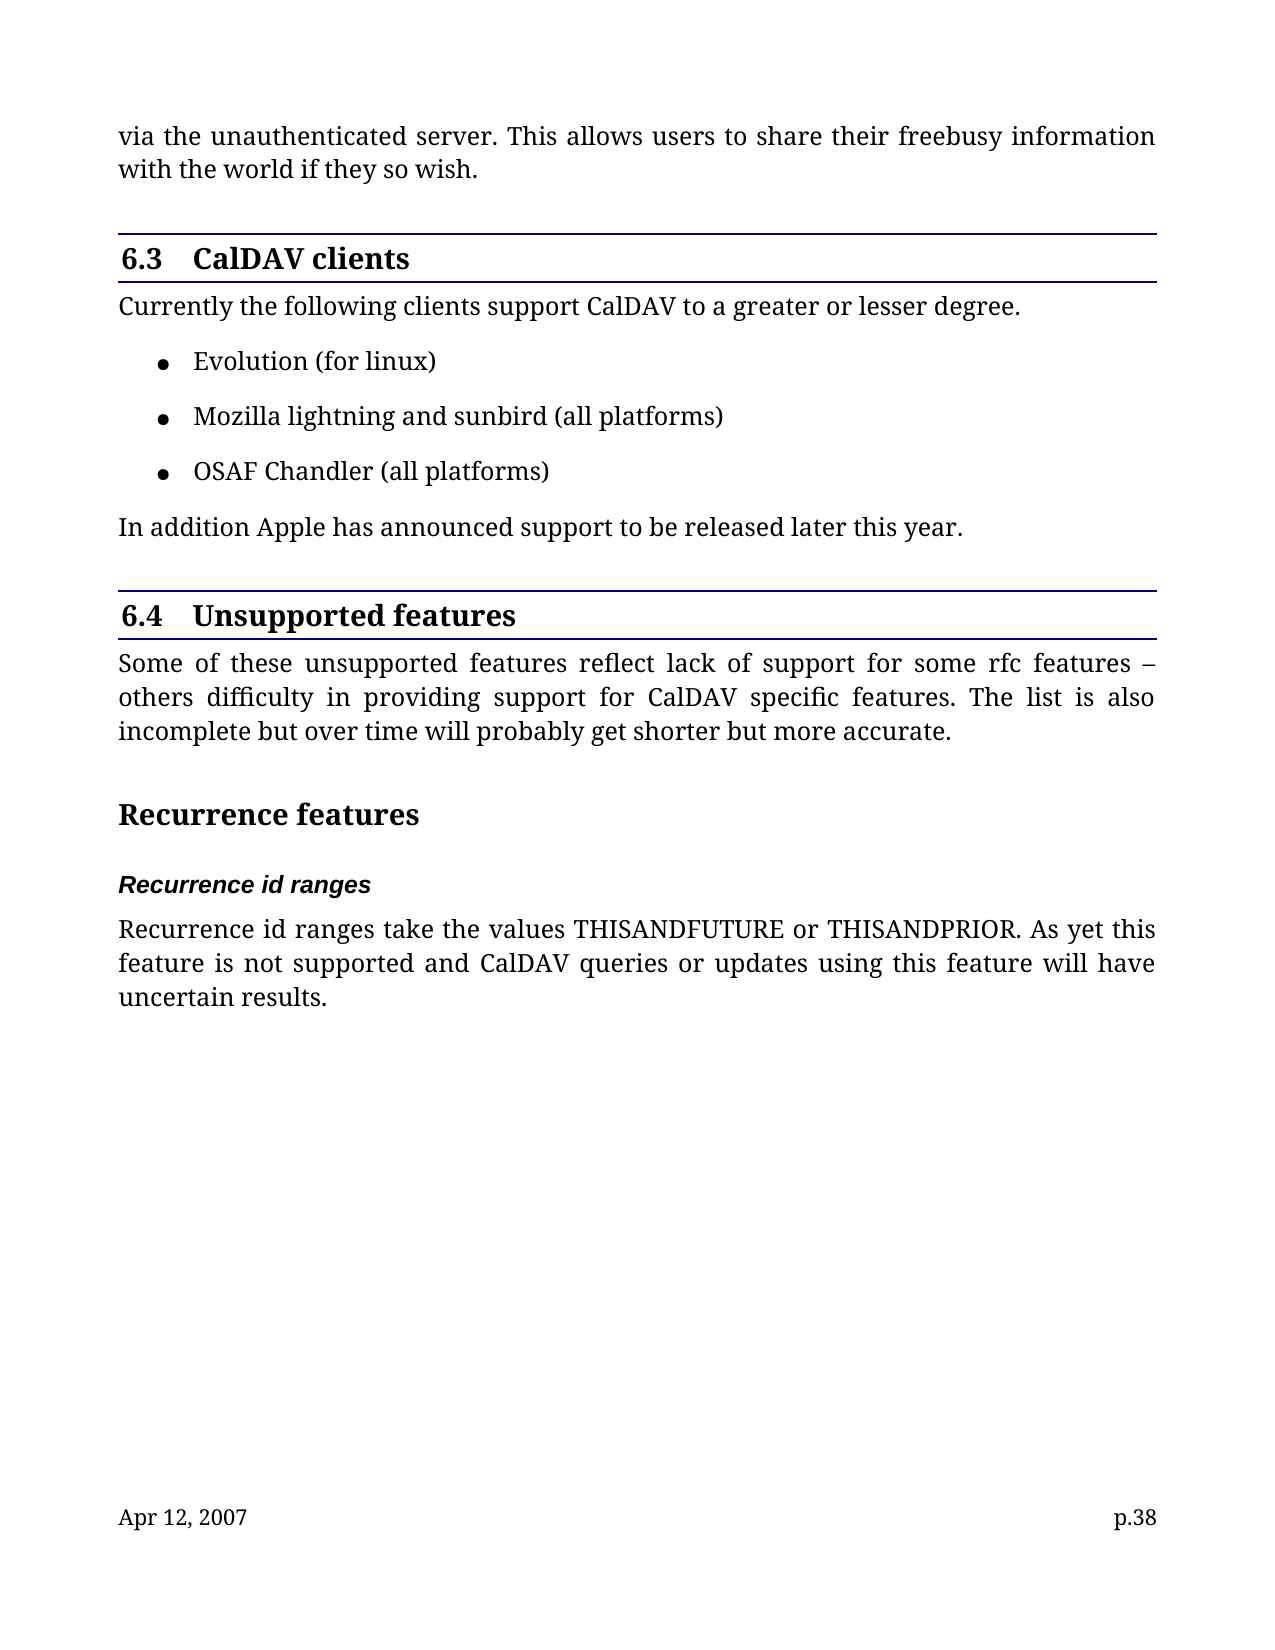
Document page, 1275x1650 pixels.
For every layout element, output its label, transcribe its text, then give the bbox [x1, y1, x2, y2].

list Evolution (for linux) [156, 344, 1157, 378]
text Currently the following clients support CalDAV to a greater or lesser degree. [118, 289, 1157, 323]
subtitle Unsupported features [118, 592, 1157, 638]
subtitle CalDAV clients [118, 235, 1157, 281]
text Recurrence id ranges take the values THISANDFUTURE or THISANDPRIOR. As yet this feature is not supported and CalDAV queries or updates using this feature will have uncertain results. [118, 911, 1157, 1013]
text Some of these unsupported features reflect lack of support for some rfc features – others difficulty in providing support for CalDAV specific features. The list is also incomplete but over time will probably get shorter but more accurate. [118, 646, 1157, 748]
list Mozilla lightning and sunbird (all platforms) [156, 399, 1157, 433]
subtitle Recurrence id ranges [118, 871, 1157, 899]
list OSAF Chandler (all platforms) [156, 454, 1157, 488]
subtitle Recurrence features [118, 794, 1157, 834]
text via the unauthenticated server. This allows users to share their freebusy information with the world if they so wish. [118, 118, 1157, 186]
text In addition Apple has announced support to be released later this year. [118, 509, 1157, 543]
